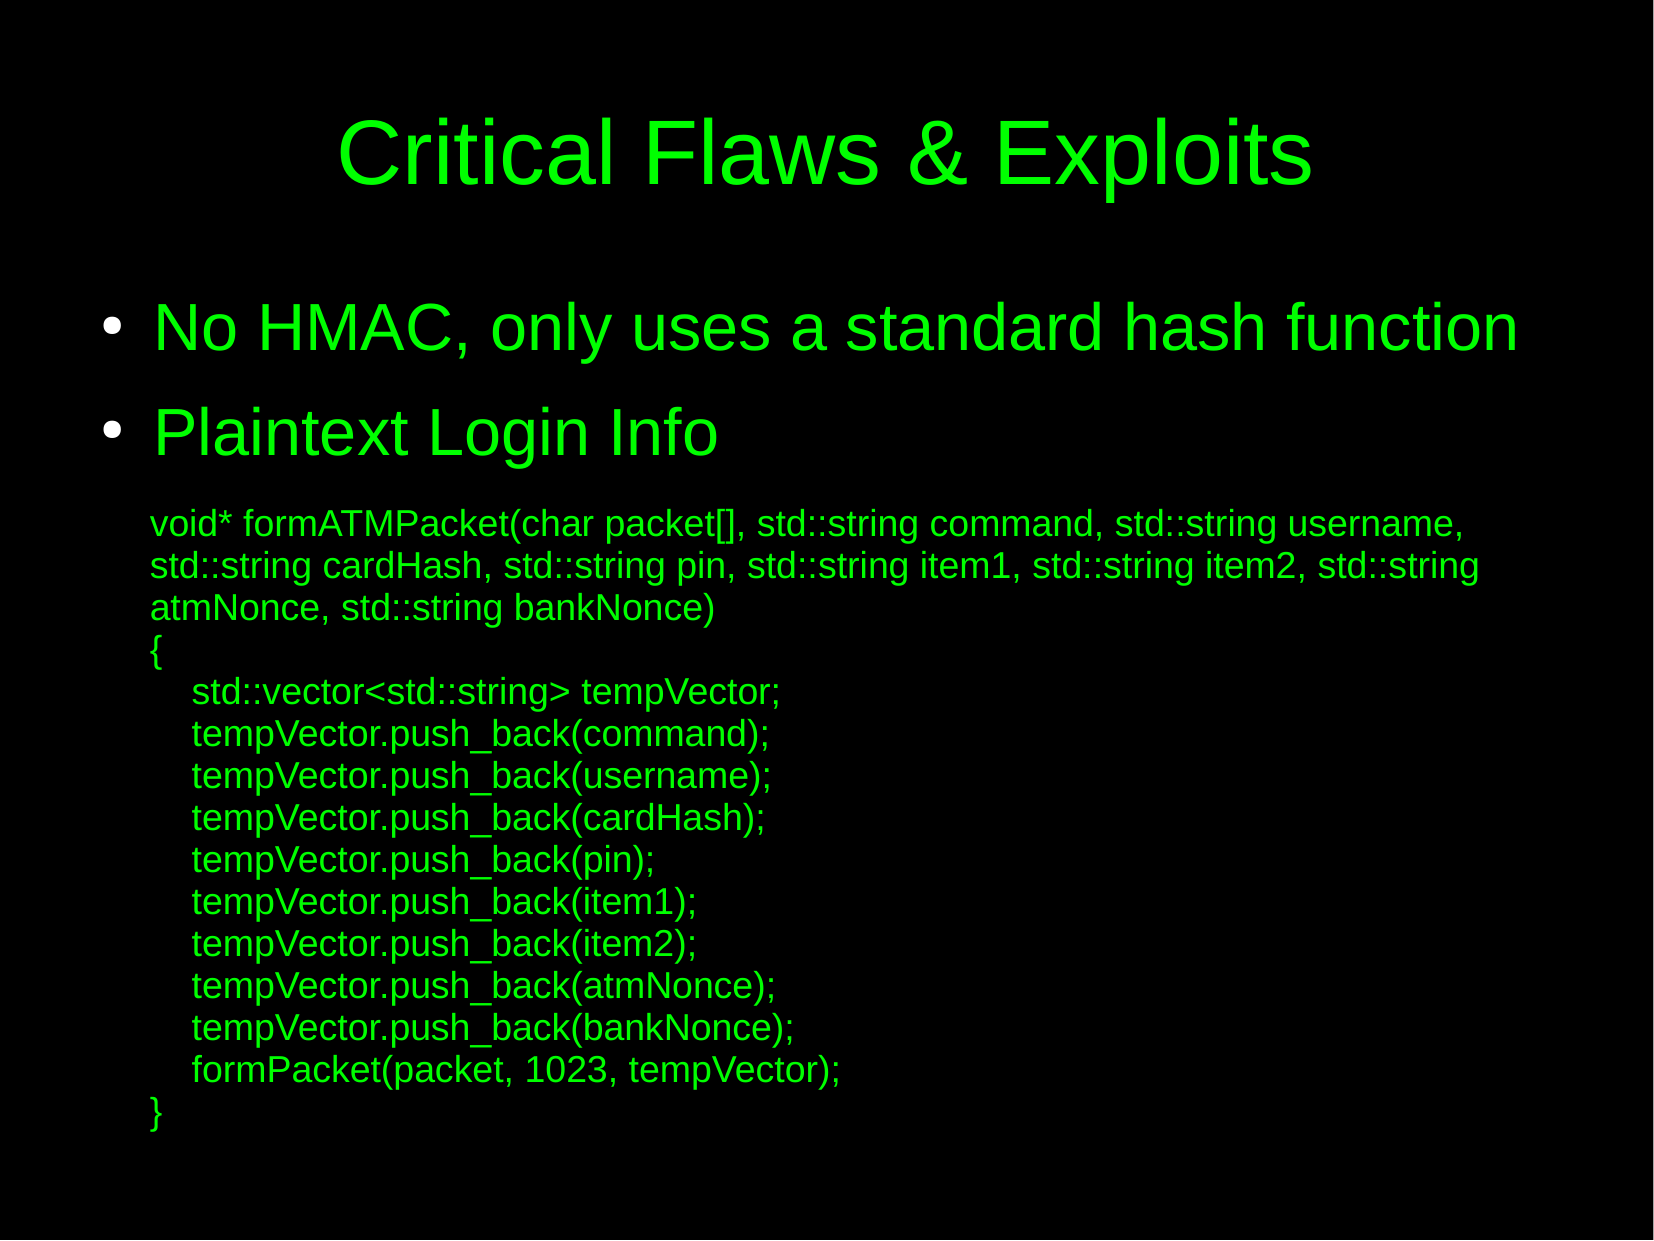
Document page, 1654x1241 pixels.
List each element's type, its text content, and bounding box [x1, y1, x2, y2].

title Critical Flaws & Exploits [82, 49, 1571, 257]
text_box void* formATMPacket(char packet[], std::string command, std::string username, std::string cardHash, std::string pin, std::string item1, std::string item2, std::string atmNonce, std::string bankNonce) { std::vector<std::string> tempVector; tempVector.push_back(command); tempVector.push_back(username); tempVector.push_back(cardHash); tempVector.push_back(pin); tempVector.push_back(item1); tempVector.push_back(item2); tempVector.push_back(atmNonce); tempVector.push_back(bankNonce); formPacket(packet, 1023, tempVector); } [135, 495, 1531, 1140]
list No HMAC, only uses a standard hash function Plaintext Login Info [82, 290, 1538, 1010]
